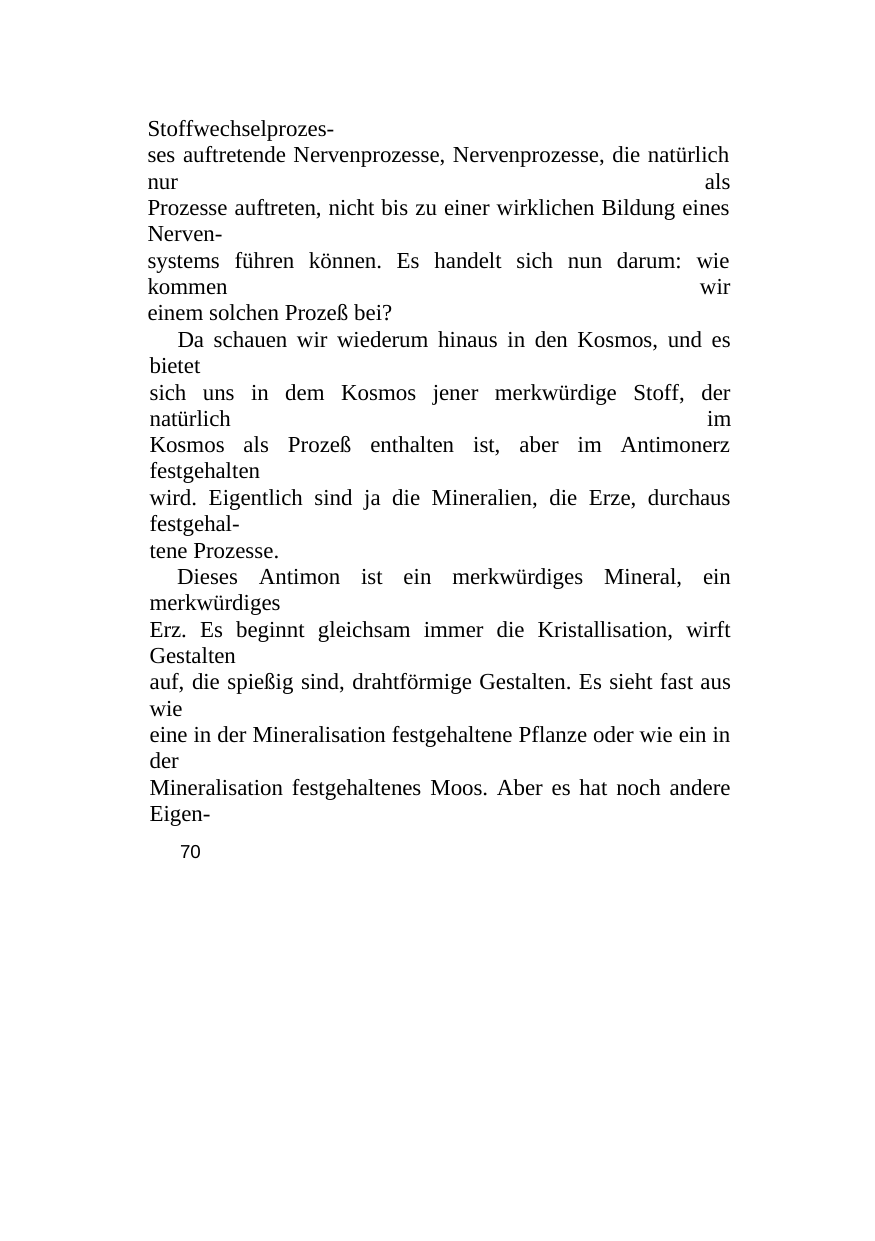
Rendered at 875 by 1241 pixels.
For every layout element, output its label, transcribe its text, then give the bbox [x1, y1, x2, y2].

text Dieses Antimon ist ein merkwürdiges Mineral, ein merkwürdiges Erz. Es beginnt gleichsam immer die Kristallisation, wirft Gestalten auf, die spießig sind, drahtförmige Gestalten. Es sieht fast aus wie eine in der Mineralisation festgehaltene Pflanze oder wie ein in der Mineralisation festgehaltenes Moos. Aber es hat noch andere Eigen- [149, 563, 732, 827]
text Stoffwechselprozes- ses auftretende Nervenprozesse, Nervenprozesse, die natürlich nur als Prozesse auftreten, nicht bis zu einer wirklichen Bildung eines Nerven- systems führen können. Es handelt sich nun darum: wie kommen wir einem solchen Prozeß bei? [147, 115, 730, 326]
text 70 [180, 841, 732, 863]
text Da schauen wir wiederum hinaus in den Kosmos, und es bietet sich uns in dem Kosmos jener merkwürdige Stoff, der natürlich im Kosmos als Prozeß enthalten ist, aber im Antimonerz festgehalten wird. Eigentlich sind ja die Mineralien, die Erze, durchaus festgehal- tene Prozesse. [149, 326, 731, 563]
